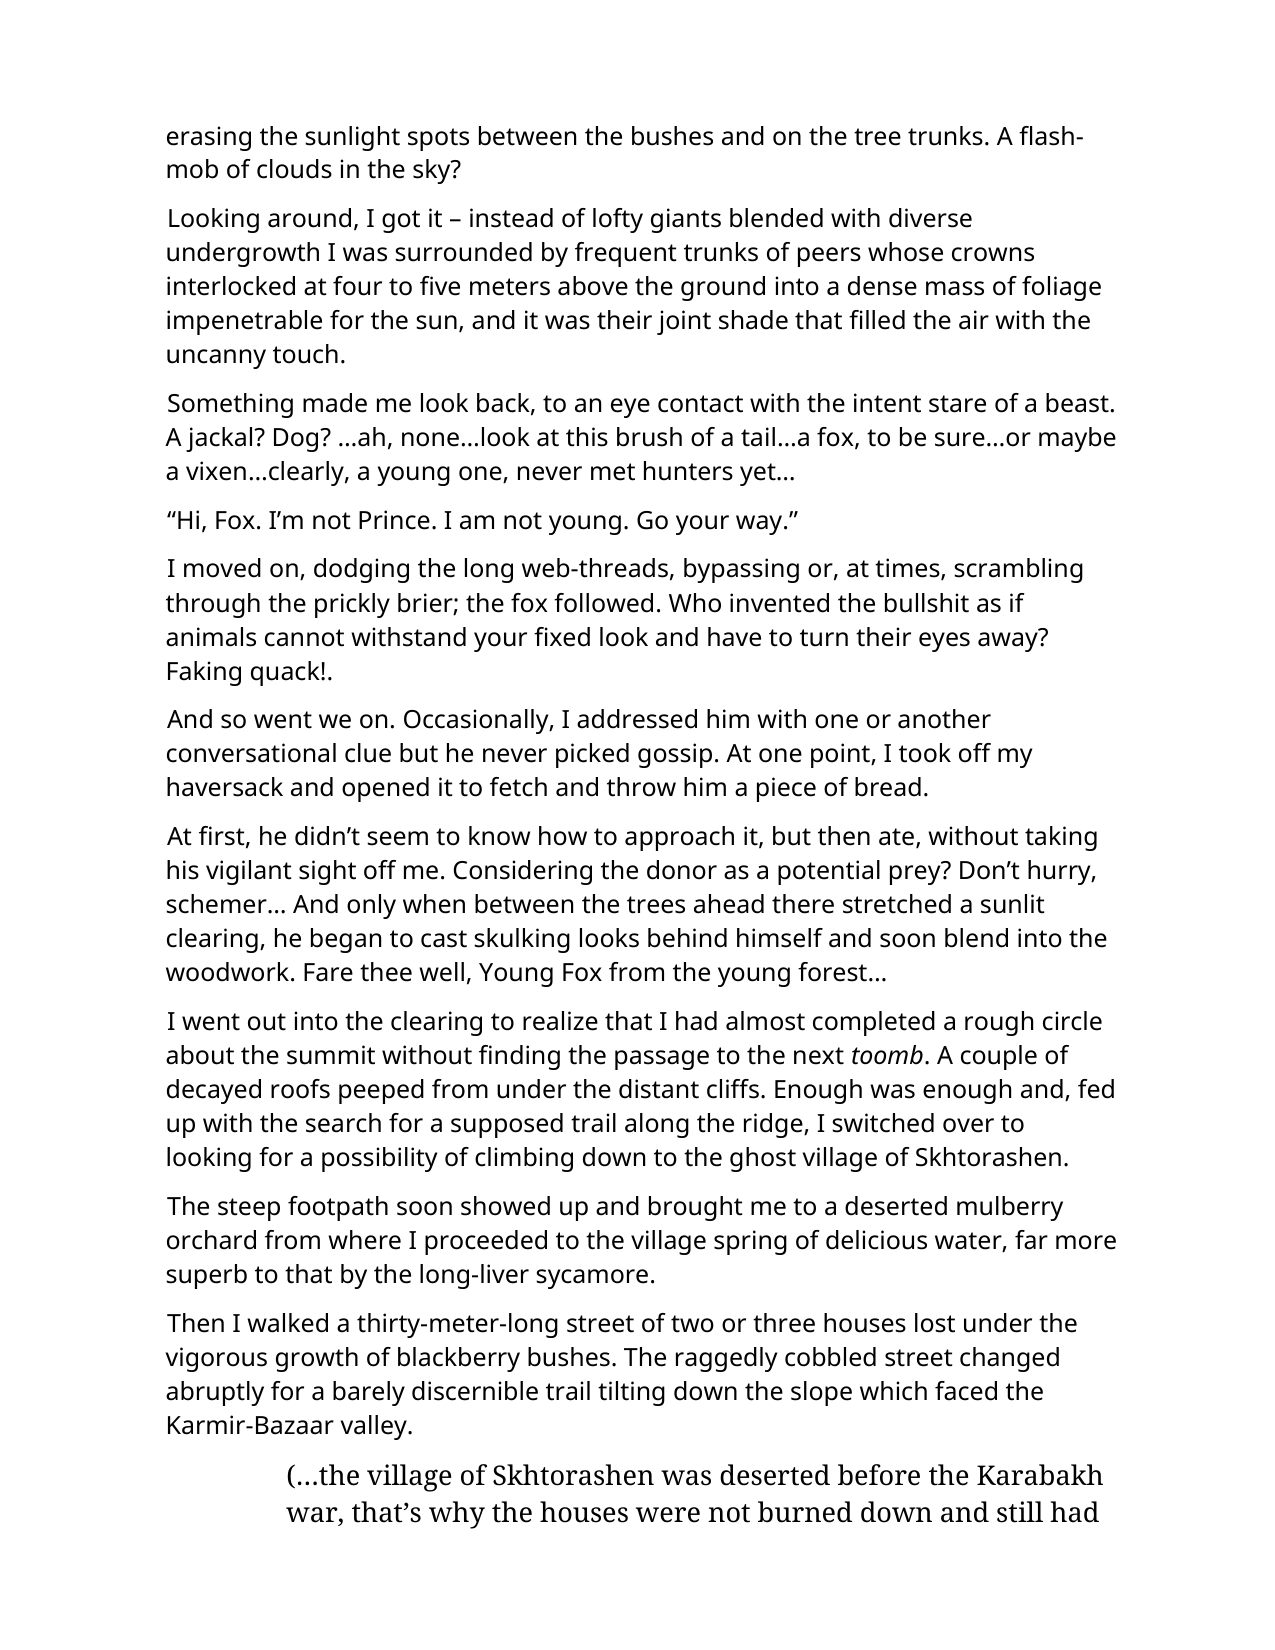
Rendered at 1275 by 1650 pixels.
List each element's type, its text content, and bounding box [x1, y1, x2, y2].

list (…the village of Skhtorashen was deserted before the Karabakh war, that’s why the houses were not burned down and still had [286, 1456, 1118, 1530]
text erasing the sunlight spots between the bushes and on the tree trunks. A flash-mob of clouds in the sky? [165, 118, 1118, 186]
text And so went we on. Occasionally, I addressed him with one or another conversational clue but he never picked gossip. At one point, I took off my haversack and opened it to fetch and throw him a piece of bread. [165, 702, 1118, 804]
text The steep footpath soon showed up and brought me to a deserted mulberry orchard from where I proceeded to the village spring of delicious water, far more superb to that by the long-liver sycamore. [165, 1188, 1118, 1291]
text I went out into the clearing to realize that I had almost completed a rough circle about the summit without finding the passage to the next toomb. A couple of decayed roofs peeped from under the distant cliffs. Enough was enough and, fed up with the search for a supposed trail along the ridge, I switched over to looking for a possibility of climbing down to the ghost village of Skhtorashen. [165, 1004, 1118, 1174]
text I moved on, dodging the long web-threads, bypassing or, at times, scrambling through the prickly brier; the fox followed. Who invented the bullshit as if animals cannot withstand your fixed look and have to turn their eyes away? Faking quack!. [165, 551, 1118, 687]
text Looking around, I got it – instead of lofty giants blended with diverse undergrowth I was surrounded by frequent trunks of peers whose crowns interlocked at four to five meters above the ground into a dense mass of foliage impenetrable for the sun, and it was their joint shade that filled the air with the uncanny touch. [165, 201, 1118, 371]
text “Hi, Fox. I’m not Prince. I am not young. Go your way.” [165, 502, 1118, 537]
text Something made me look back, to an eye contact with the intent stare of a beast. A jackal? Dog? …ah, none…look at this brush of a tail…a fox, to be sure…or maybe a vixen…clearly, a young one, never met hunters yet… [165, 386, 1118, 488]
text At first, he didn’t seem to know how to approach it, but then ate, without taking his vigilant sight off me. Considering the donor as a potential prey? Don’t hurry, schemer… And only when between the trees ahead there stretched a sunlit clearing, he began to cast skulking looks behind himself and soon blend into the woodwork. Fare thee well, Young Fox from the young forest… [165, 819, 1118, 989]
text Then I walked a thirty-meter-long street of two or three houses lost under the vigorous growth of blackberry bushes. The raggedly cobbled street changed abruptly for a barely discernible trail tilting down the slope which faced the Karmir-Bazaar valley. [165, 1305, 1118, 1442]
